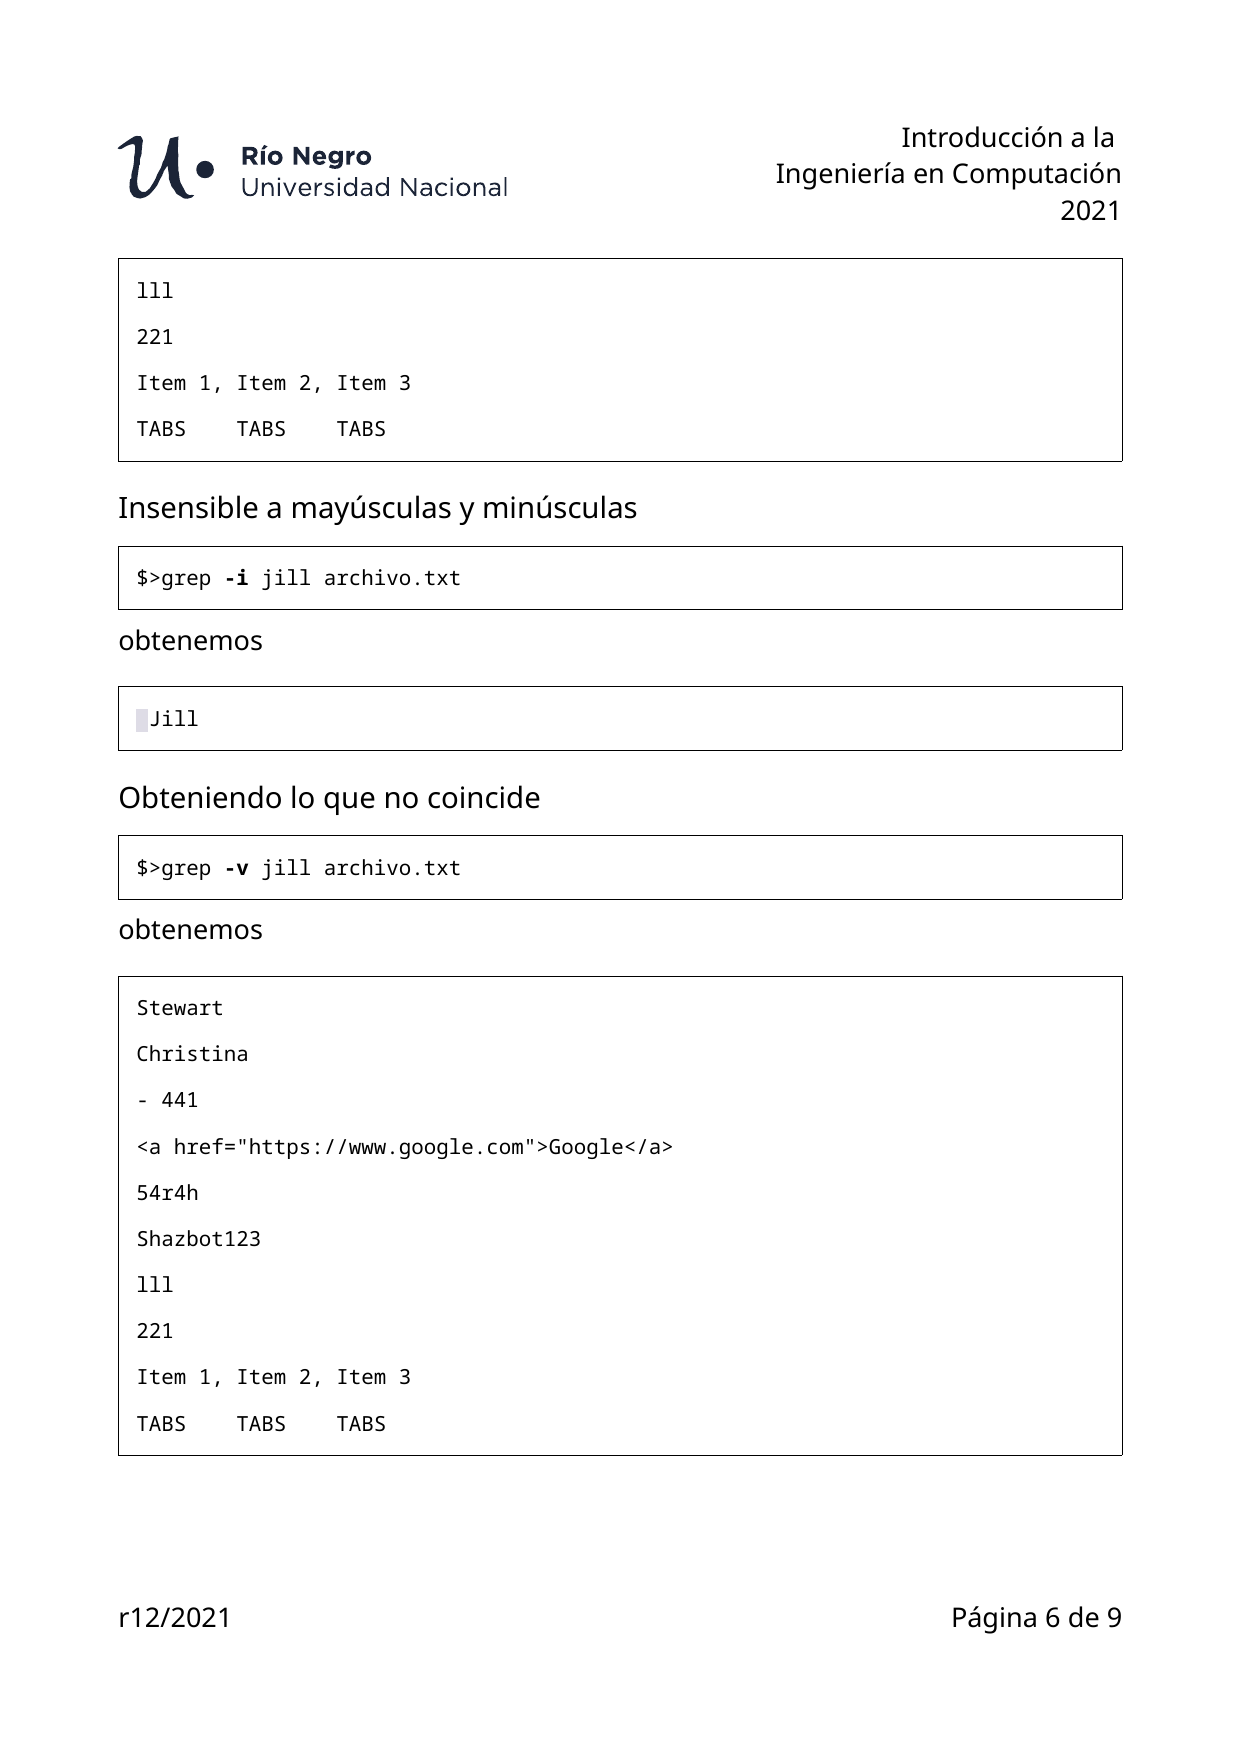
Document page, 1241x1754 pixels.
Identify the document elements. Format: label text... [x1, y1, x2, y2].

subtitle Insensible a mayúsculas y minúsculas [118, 487, 1122, 527]
text 54r4h [119, 1160, 1122, 1206]
text - 441 [119, 1068, 1122, 1114]
text $>grep -v jill archivo.txt [119, 836, 1122, 899]
text TABS TABS TABS [119, 397, 1122, 461]
text Jill [119, 687, 1122, 750]
text Shazbot123 [119, 1206, 1122, 1252]
text lll [119, 1252, 1122, 1298]
text Item 1, Item 2, Item 3 [119, 1345, 1122, 1391]
text Item 1, Item 2, Item 3 [119, 351, 1122, 397]
subtitle Obteniendo lo que no coincide [118, 777, 1122, 817]
text $>grep -i jill archivo.txt [119, 547, 1122, 609]
text 221 [119, 1298, 1122, 1345]
text obtenemos [118, 911, 1122, 948]
text lll [119, 259, 1122, 304]
text Stewart [119, 977, 1122, 1022]
text Christina [119, 1022, 1122, 1068]
text <a href="https://www.google.com">Google</a> [119, 1114, 1122, 1160]
text TABS TABS TABS [119, 1391, 1122, 1455]
text obtenemos [118, 621, 1122, 658]
text 221 [119, 304, 1122, 351]
